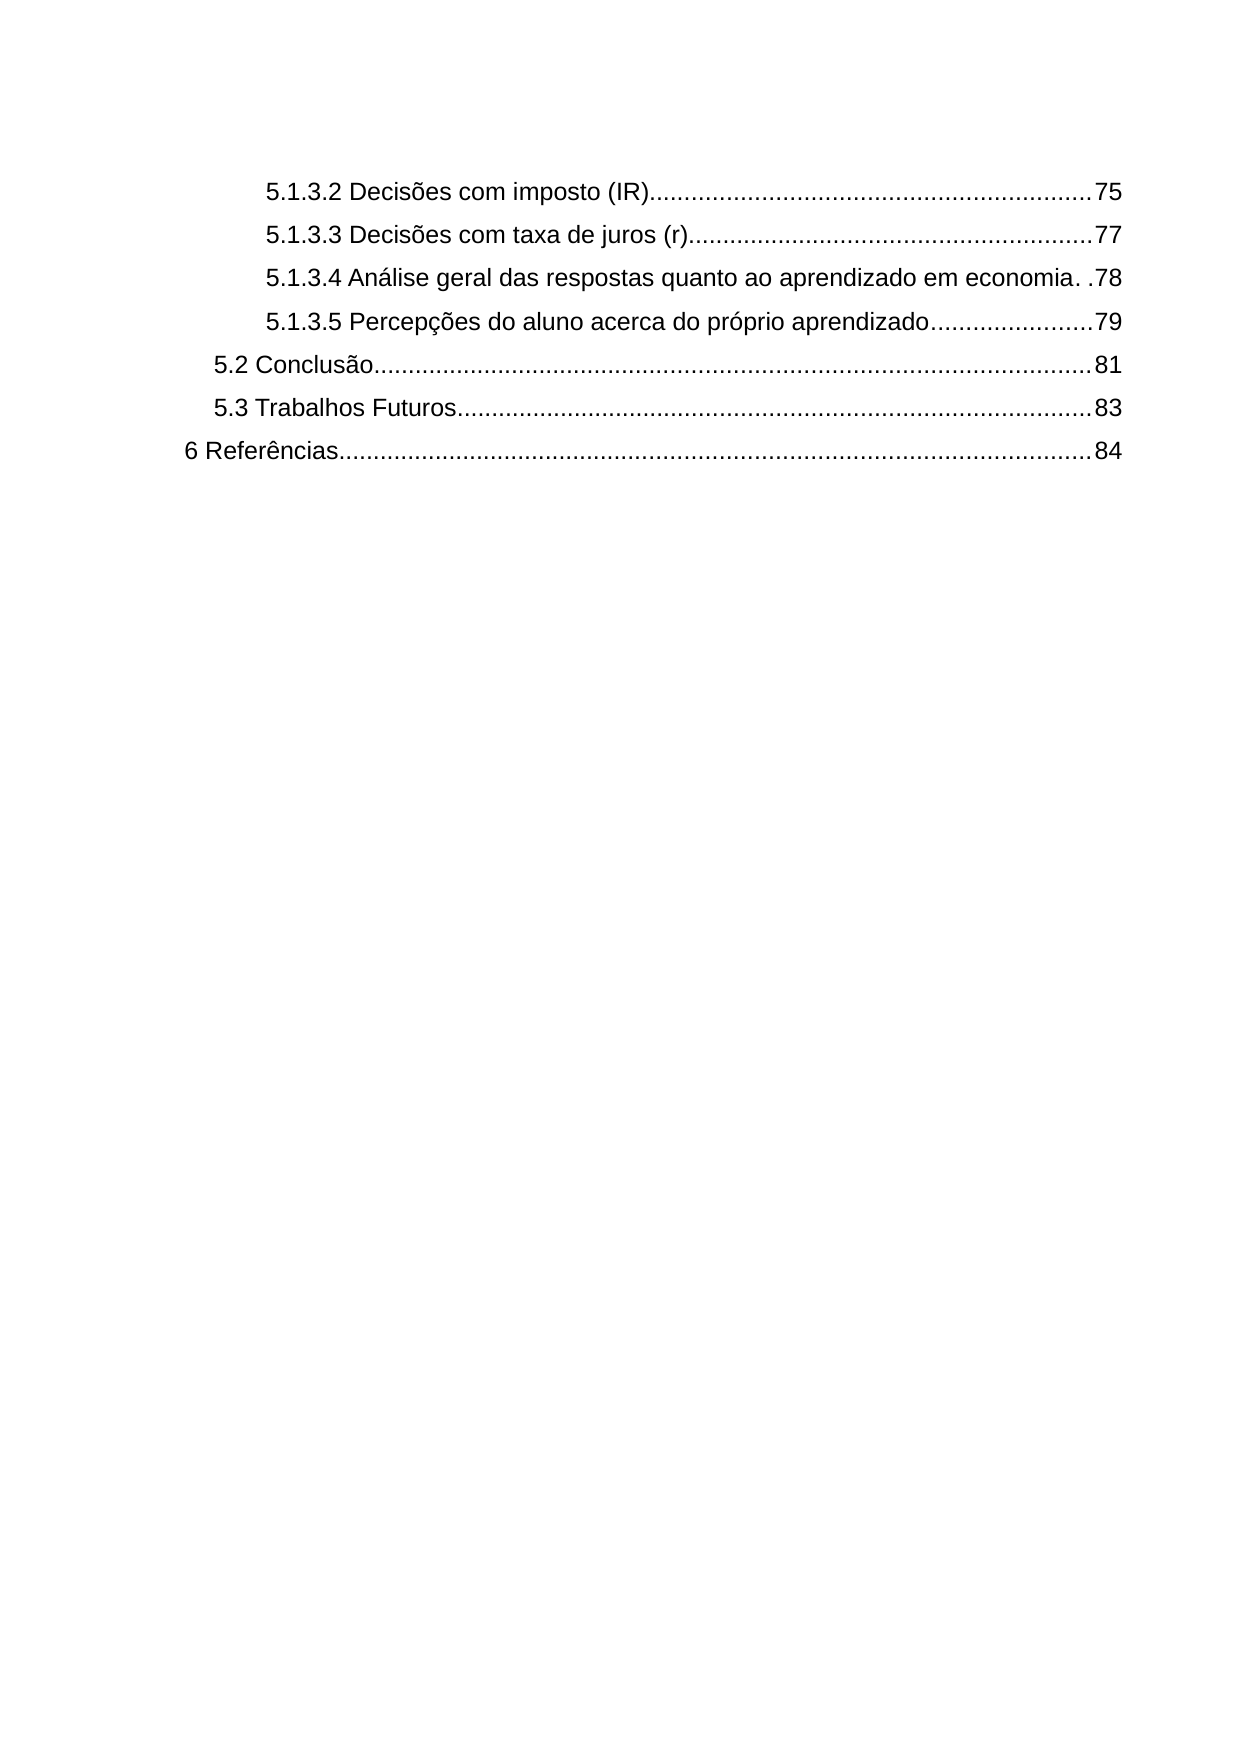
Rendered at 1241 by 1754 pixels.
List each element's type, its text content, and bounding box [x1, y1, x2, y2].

text 5.1.3.2 Decisões com imposto (IR) 75 [266, 177, 1122, 206]
text 5.1.3.3 Decisões com taxa de juros (r) 77 [266, 220, 1122, 249]
text 6 Referências 84 [177, 436, 1122, 465]
text 5.1.3.5 Percepções do aluno acerca do próprio aprendizado 79 [266, 307, 1122, 335]
text 5.3 Trabalhos Futuros 83 [207, 393, 1122, 422]
text 5.2 Conclusão 81 [207, 350, 1122, 378]
text 5.1.3.4 Análise geral das respostas quanto ao aprendizado em economia 78 [266, 263, 1122, 292]
